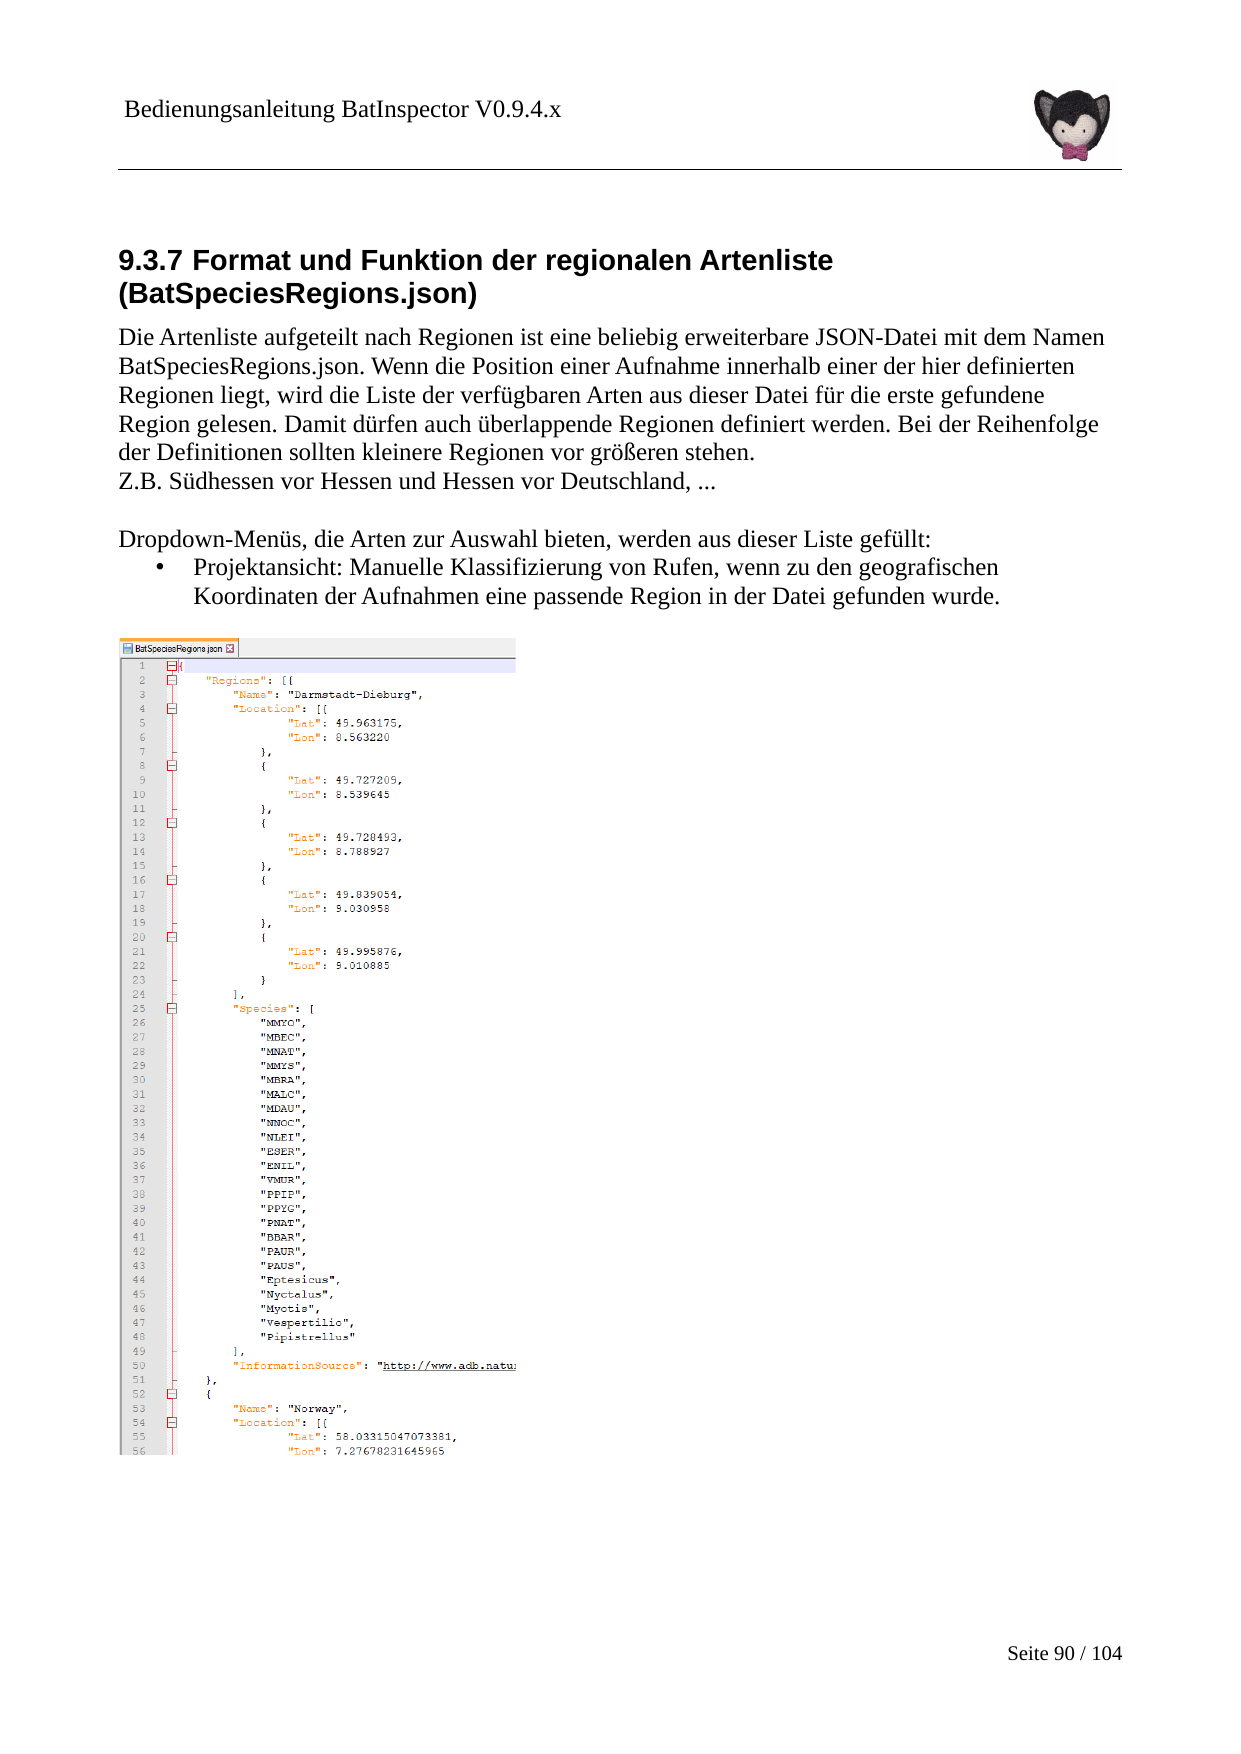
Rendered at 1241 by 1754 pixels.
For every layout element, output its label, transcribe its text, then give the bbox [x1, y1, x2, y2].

text Z.B. Südhessen vor Hessen und Hessen vor Deutschland, ... [118, 466, 1122, 495]
picture [118, 638, 516, 1455]
text Dropdown-Menüs, die Arten zur Auswahl bieten, werden aus dieser Liste gefüllt: [118, 524, 1122, 552]
picture [1030, 80, 1119, 169]
text Die Artenliste aufgeteilt nach Regionen ist eine beliebig erweiterbare JSON-Datei mit dem Namen BatSpeciesRegions.json. Wenn die Position einer Aufnahme innerhalb einer der hier definierten Regionen liegt, wird die Liste der verfügbaren Arten aus dieser Datei für die erste gefundene Region gelesen. Damit dürfen auch überlappende Regionen definiert werden. Bei der Reihenfolge der Definitionen sollten kleinere Regionen vor größeren stehen. [118, 322, 1122, 466]
subtitle Format und Funktion der regionalen Artenliste (BatSpeciesRegions.json) [118, 243, 1122, 310]
list Projektansicht: Manuelle Klassifizierung von Rufen, wenn zu den geografischen Koordinaten der Aufnahmen eine passende Region in der Datei gefunden wurde. [156, 552, 1122, 610]
